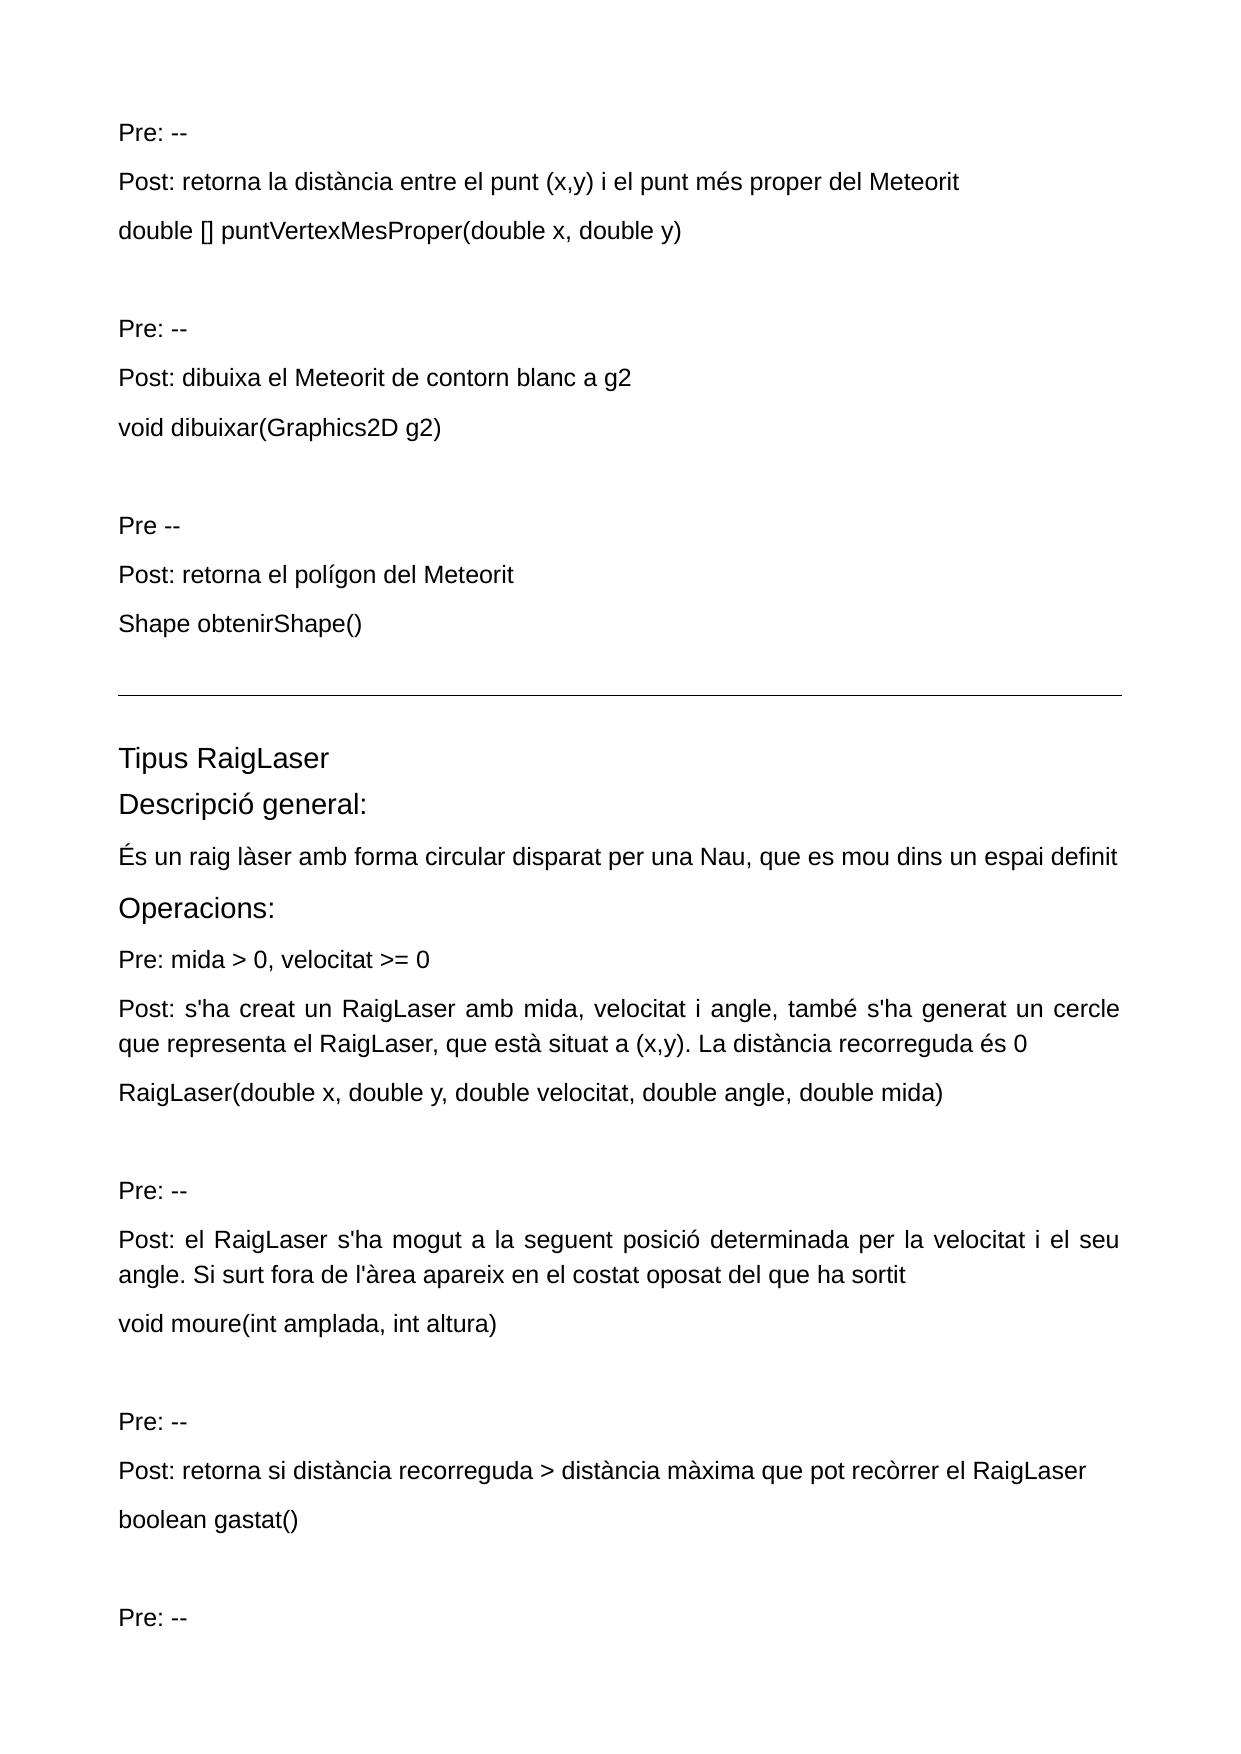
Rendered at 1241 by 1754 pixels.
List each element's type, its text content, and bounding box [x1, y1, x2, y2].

text RaigLaser(double x, double y, double velocitat, double angle, double mida) [118, 1078, 1122, 1107]
text Post: retorna si distància recorreguda > distància màxima que pot recòrrer el RaigLaser [118, 1456, 1122, 1485]
text Pre -- [118, 511, 1122, 539]
text Pre: -- [118, 118, 1122, 147]
text Post: retorna la distància entre el punt (x,y) i el punt més proper del Meteorit [118, 167, 1122, 196]
text És un raig làser amb forma circular disparat per una Nau, que es mou dins un espai definit [118, 842, 1122, 870]
text void dibuixar(Graphics2D g2) [118, 412, 1122, 441]
text Shape obtenirShape() [118, 609, 1122, 637]
text double [] puntVertexMesProper(double x, double y) [118, 216, 1122, 245]
text Operacions: [118, 891, 1122, 924]
text Post: el RaigLaser s'ha mogut a la seguent posició determinada per la velocitat i el seu angle. Si surt fora de l'àrea apareix en el costat oposat del que ha sortit [118, 1225, 1122, 1288]
text Pre: -- [118, 1407, 1122, 1436]
text Pre: -- [118, 1176, 1122, 1205]
text Post: retorna el polígon del Meteorit [118, 560, 1122, 588]
text Pre: -- [118, 314, 1122, 343]
text Post: s'ha creat un RaigLaser amb mida, velocitat i angle, també s'ha generat un cercle que representa el RaigLaser, que està situat a (x,y). La distància recorreguda és 0 [118, 994, 1122, 1058]
text Pre: -- [118, 1603, 1122, 1632]
text Pre: mida > 0, velocitat >= 0 [118, 945, 1122, 974]
text Descripció general: [118, 787, 1122, 820]
text Post: dibuixa el Meteorit de contorn blanc a g2 [118, 363, 1122, 392]
text void moure(int amplada, int altura) [118, 1309, 1122, 1337]
text boolean gastat() [118, 1505, 1122, 1534]
subtitle Tipus RaigLaser [118, 741, 1122, 774]
